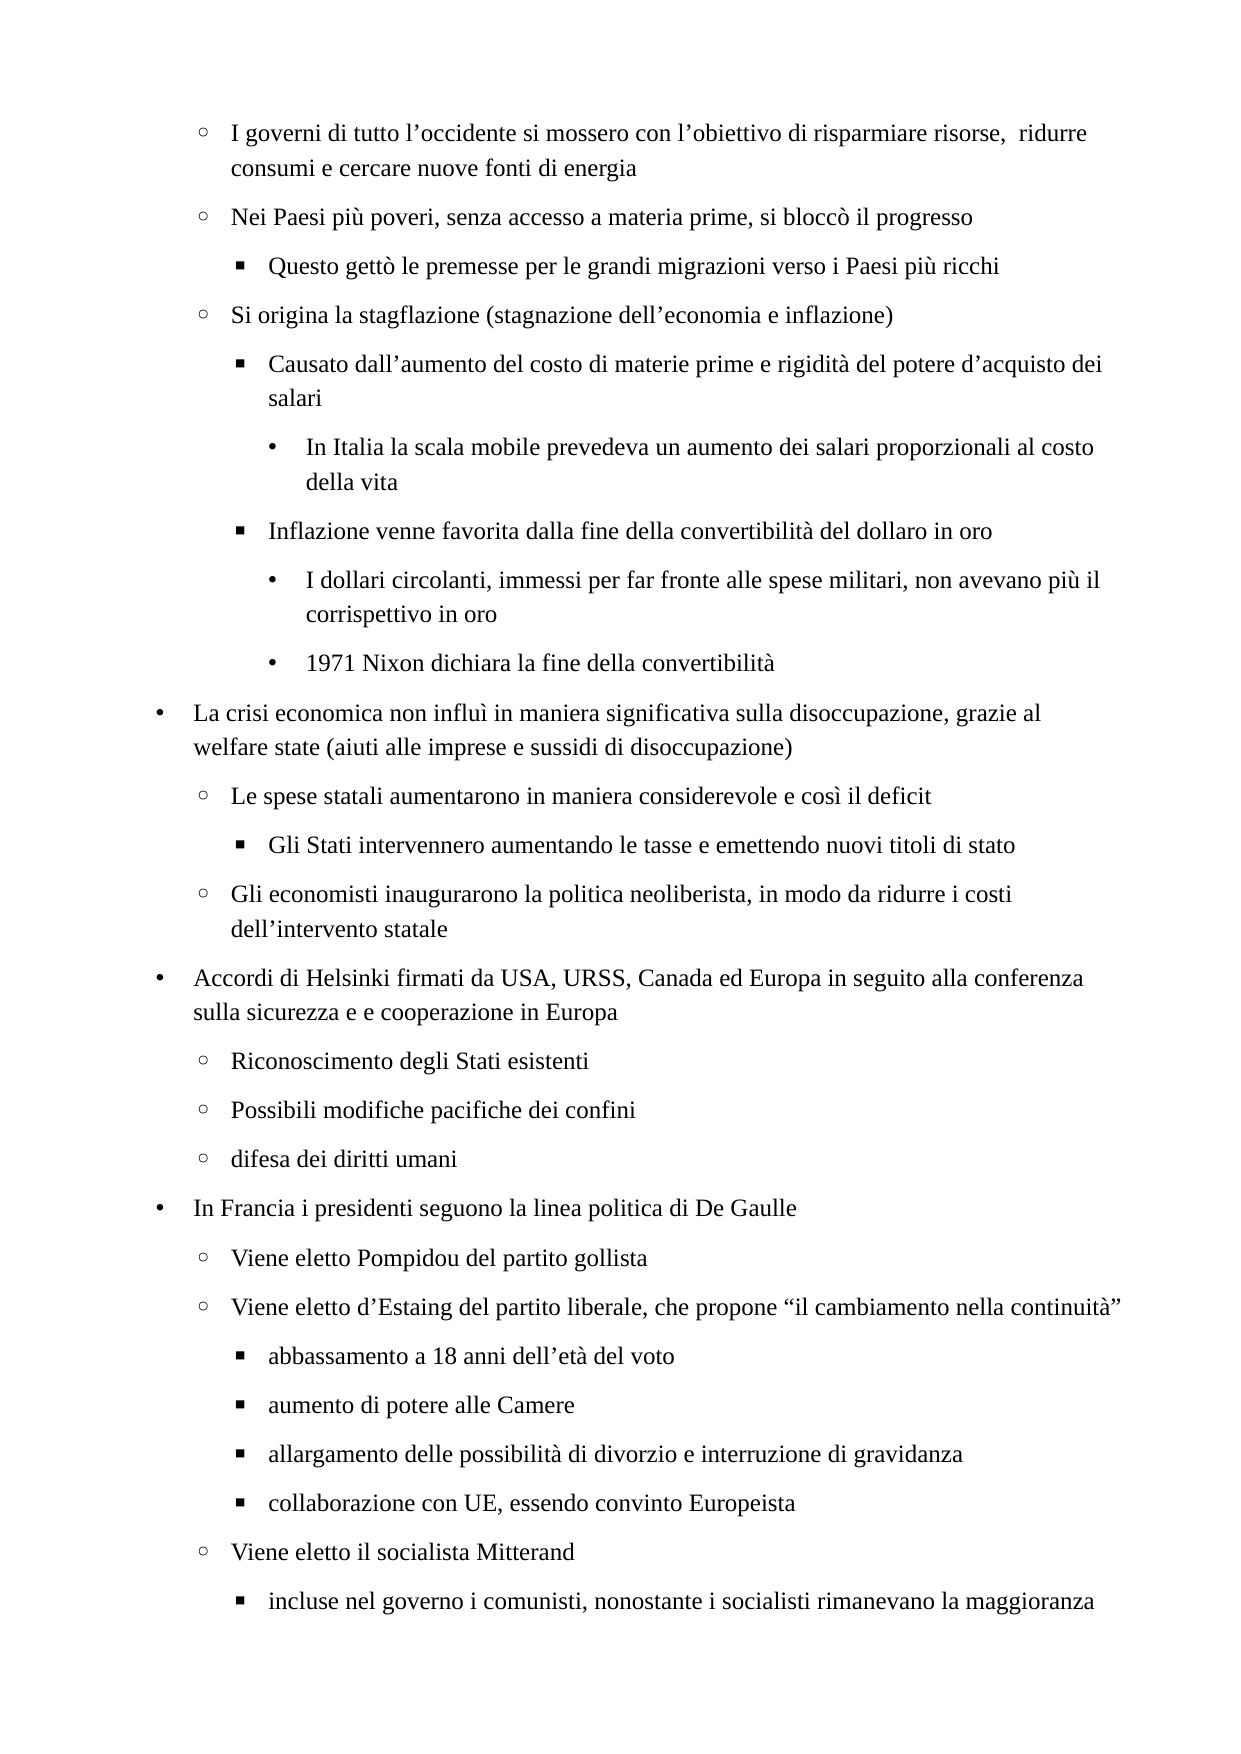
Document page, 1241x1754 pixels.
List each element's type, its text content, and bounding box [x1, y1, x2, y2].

list Si origina la stagflazione (stagnazione dell’economia e inflazione) [193, 300, 1122, 328]
list abbassamento a 18 anni dell’età del voto [231, 1341, 1122, 1369]
list difesa dei diritti umani [193, 1144, 1122, 1173]
list Inflazione venne favorita dalla fine della convertibilità del dollaro in oro [231, 516, 1122, 545]
list Accordi di Helsinki firmati da USA, URSS, Canada ed Europa in seguito alla conferenza sulla sicurezza e e cooperazione in Europa [156, 963, 1122, 1026]
list Causato dall’aumento del costo di materie prime e rigidità del potere d’acquisto dei salari [231, 349, 1122, 412]
list Possibili modifiche pacifiche dei confini [193, 1095, 1122, 1124]
list I dollari circolanti, immessi per far fronte alle spese militari, non avevano più il corrispettivo in oro [268, 565, 1122, 628]
list Riconoscimento degli Stati esistenti [193, 1046, 1122, 1075]
list allargamento delle possibilità di divorzio e interruzione di gravidanza [231, 1439, 1122, 1468]
list In Italia la scala mobile prevedeva un aumento dei salari proporzionali al costo della vita [268, 432, 1122, 496]
list In Francia i presidenti seguono la linea politica di De Gaulle [156, 1193, 1122, 1222]
list Viene eletto d’Estaing del partito liberale, che propone “il cambiamento nella continuità” [193, 1292, 1122, 1320]
list I governi di tutto l’occidente si mossero con l’obiettivo di risparmiare risorse, ridurre consumi e cercare nuove fonti di energia [193, 118, 1122, 181]
list Le spese statali aumentarono in maniera considerevole e così il deficit [193, 781, 1122, 810]
list incluse nel governo i comunisti, nonostante i socialisti rimanevano la maggioranza [231, 1586, 1122, 1615]
list collaborazione con UE, essendo convinto Europeista [231, 1488, 1122, 1517]
list Gli economisti inaugurarono la politica neoliberista, in modo da ridurre i costi dell’intervento statale [193, 879, 1122, 942]
list Gli Stati intervennero aumentando le tasse e emettendo nuovi titoli di stato [231, 830, 1122, 859]
list Questo gettò le premesse per le grandi migrazioni verso i Paesi più ricchi [231, 251, 1122, 279]
list Viene eletto il socialista Mitterand [193, 1537, 1122, 1566]
list Nei Paesi più poveri, senza accesso a materia prime, si bloccò il progresso [193, 202, 1122, 230]
list 1971 Nixon dichiara la fine della convertibilità [268, 648, 1122, 677]
list aumento di potere alle Camere [231, 1390, 1122, 1418]
list La crisi economica non influì in maniera significativa sulla disoccupazione, grazie al welfare state (aiuti alle imprese e sussidi di disoccupazione) [156, 698, 1122, 761]
list Viene eletto Pompidou del partito gollista [193, 1243, 1122, 1271]
